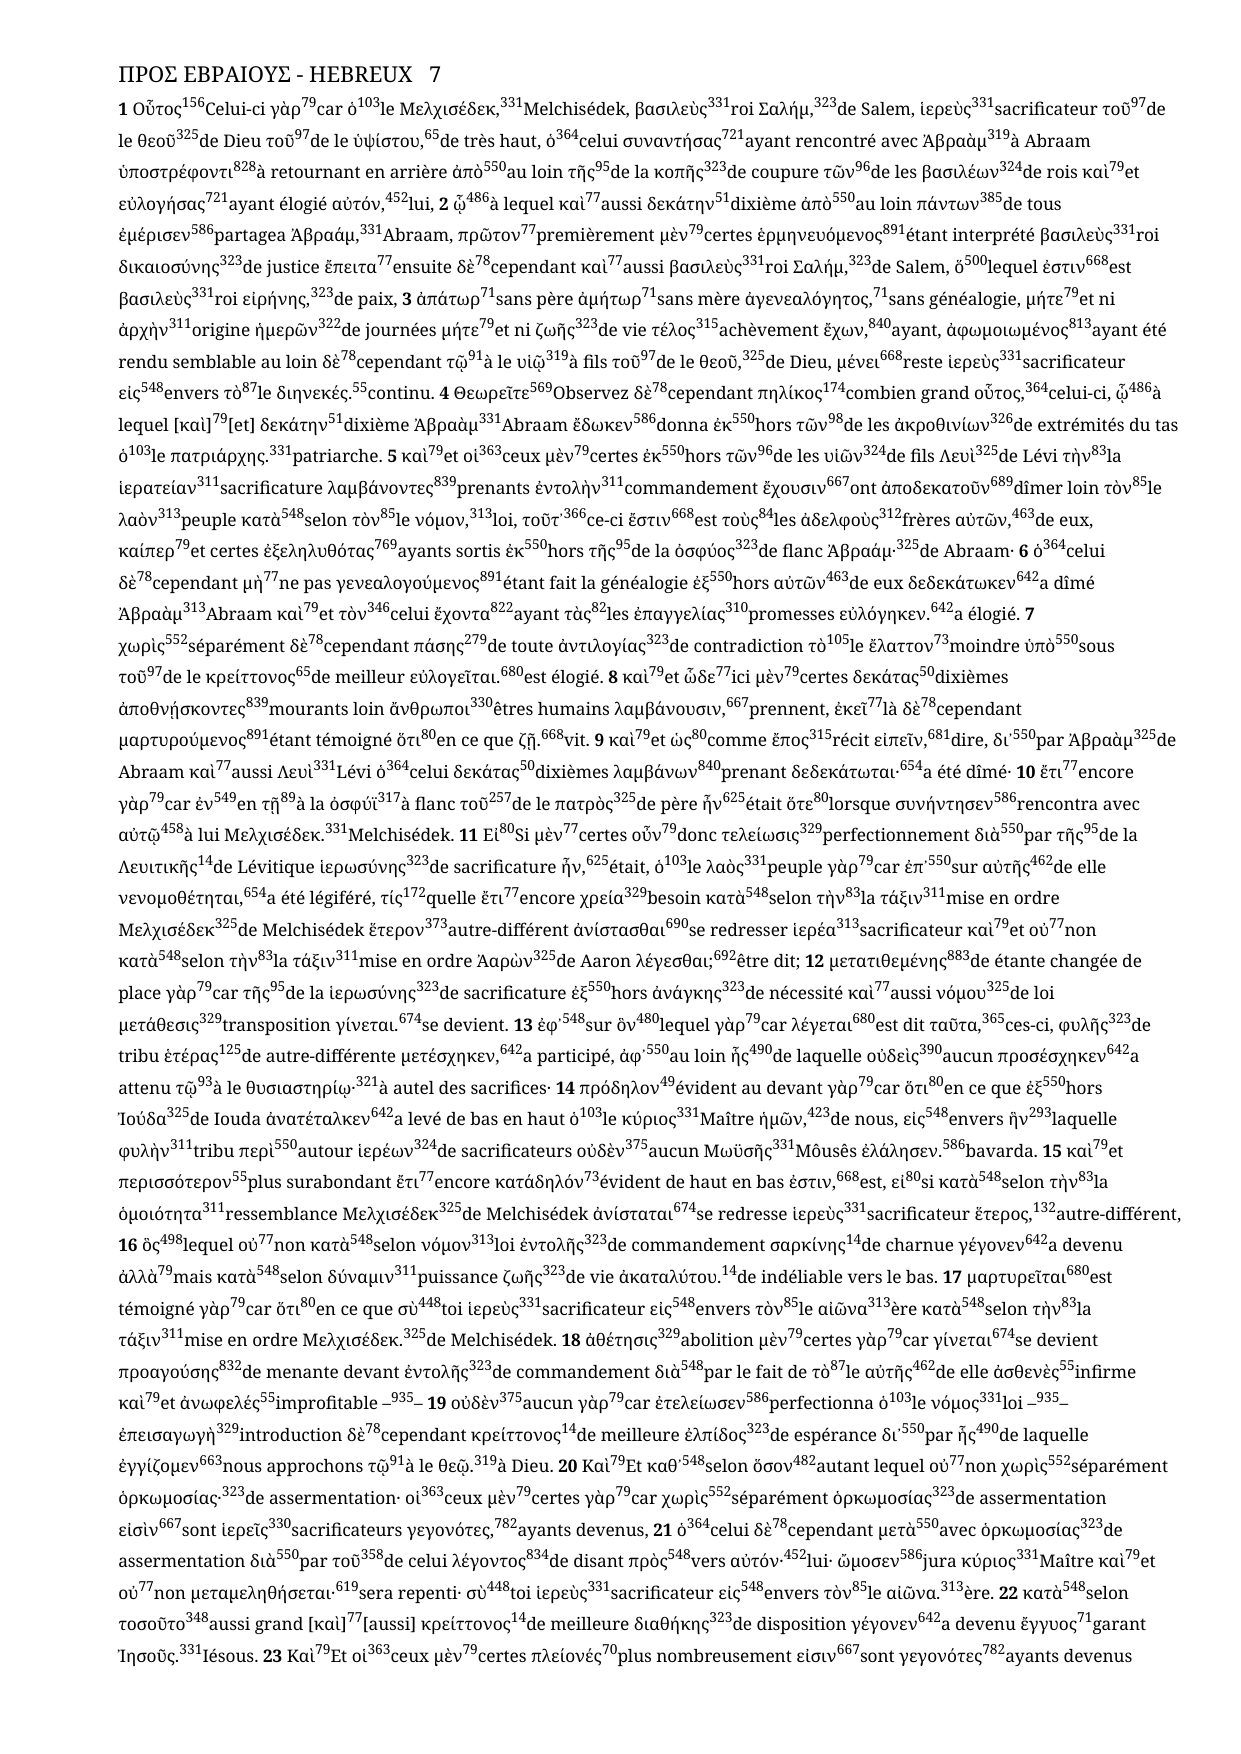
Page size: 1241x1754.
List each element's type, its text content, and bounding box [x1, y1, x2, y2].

text 1 Οὗτος156Celui-ci γὰρ79car ὁ103le Μελχισέδεκ,331Melchisédek, βασιλεὺς331roi Σαλήμ,323de Salem, ἱερεὺς331sacrificateur τοῦ97de le θεοῦ325de Dieu τοῦ97de le ὑψίστου,65de très haut, ὁ364celui συναντήσας721ayant rencontré avec Ἀβραὰμ319à Abraam ὑποστρέφοντι828à retournant en arrière ἀπὸ550au loin τῆς95de la κοπῆς323de coupure τῶν96de les βασιλέων324de rois καὶ79et εὐλογήσας721ayant élogié αὐτόν,452lui, 2 ᾧ486à lequel καὶ77aussi δεκάτην51dixième ἀπὸ550au loin πάντων385de tous ἐμέρισεν586partagea Ἀβραάμ,331Abraam, πρῶτον77premièrement μὲν79certes ἑρμηνευόμενος891étant interprété βασιλεὺς331roi δικαιοσύνης323de justice ἔπειτα77ensuite δὲ78cependant καὶ77aussi βασιλεὺς331roi Σαλήμ,323de Salem, ὅ500lequel ἐστιν668est βασιλεὺς331roi εἰρήνης,323de paix, 3 ἀπάτωρ71sans père ἀμήτωρ71sans mère ἀγενεαλόγητος,71sans généalogie, μήτε79et ni ἀρχὴν311origine ἡμερῶν322de journées μήτε79et ni ζωῆς323de vie τέλος315achèvement ἔχων,840ayant, ἀφωμοιωμένος813ayant été rendu semblable au loin δὲ78cependant τῷ91à le υἱῷ319à fils τοῦ97de le θεοῦ,325de Dieu, μένει668reste ἱερεὺς331sacrificateur εἰς548envers τὸ87le διηνεκές.55continu. 4 Θεωρεῖτε569Observez δὲ78cependant πηλίκος174combien grand οὗτος,364celui-ci, ᾧ486à lequel [καὶ]79[et] δεκάτην51dixième Ἀβραὰμ331Abraam ἔδωκεν586donna ἐκ550hors τῶν98de les ἀκροθινίων326de extrémités du tas ὁ103le πατριάρχης.331patriarche. 5 καὶ79et οἱ363ceux μὲν79certes ἐκ550hors τῶν96de les υἱῶν324de fils Λευὶ325de Lévi τὴν83la ἱερατείαν311sacrificature λαμβάνοντες839prenants ἐντολὴν311commandement ἔχουσιν667ont ἀποδεκατοῦν689dîmer loin τὸν85le λαὸν313peuple κατὰ548selon τὸν85le νόμον,313loi, τοῦτ᾽366ce-ci ἔστιν668est τοὺς84les ἀδελφοὺς312frères αὐτῶν,463de eux, καίπερ79et certes ἐξεληλυθότας769ayants sortis ἐκ550hors τῆς95de la ὀσφύος323de flanc Ἀβραάμ·325de Abraam· 6 ὁ364celui δὲ78cependant μὴ77ne pas γενεαλογούμενος891étant fait la généalogie ἐξ550hors αὐτῶν463de eux δεδεκάτωκεν642a dîmé Ἀβραὰμ313Abraam καὶ79et τὸν346celui ἔχοντα822ayant τὰς82les ἐπαγγελίας310promesses εὐλόγηκεν.642a élogié. 7 χωρὶς552séparément δὲ78cependant πάσης279de toute ἀντιλογίας323de contradiction τὸ105le ἔλαττον73moindre ὑπὸ550sous τοῦ97de le κρείττονος65de meilleur εὐλογεῖται.680est élogié. 8 καὶ79et ὧδε77ici μὲν79certes δεκάτας50dixièmes ἀποθνῄσκοντες839mourants loin ἄνθρωποι330êtres humains λαμβάνουσιν,667prennent, ἐκεῖ77là δὲ78cependant μαρτυρούμενος891étant témoigné ὅτι80en ce que ζῇ.668vit. 9 καὶ79et ὡς80comme ἔπος315récit εἰπεῖν,681dire, δι᾽550par Ἀβραὰμ325de Abraam καὶ77aussi Λευὶ331Lévi ὁ364celui δεκάτας50dixièmes λαμβάνων840prenant δεδεκάτωται·654a été dîmé· 10 ἔτι77encore γὰρ79car ἐν549en τῇ89à la ὀσφύϊ317à flanc τοῦ257de le πατρὸς325de père ἦν625était ὅτε80lorsque συνήντησεν586rencontra avec αὐτῷ458à lui Μελχισέδεκ.331Melchisédek. 11 Εἰ80Si μὲν77certes οὖν79donc τελείωσις329perfectionnement διὰ550par τῆς95de la Λευιτικῆς14de Lévitique ἱερωσύνης323de sacrificature ἦν,625était, ὁ103le λαὸς331peuple γὰρ79car ἐπ᾽550sur αὐτῆς462de elle νενομοθέτηται,654a été légiféré, τίς172quelle ἔτι77encore χρεία329besoin κατὰ548selon τὴν83la τάξιν311mise en ordre Μελχισέδεκ325de Melchisédek ἕτερον373autre-différent ἀνίστασθαι690se redresser ἱερέα313sacrificateur καὶ79et οὐ77non κατὰ548selon τὴν83la τάξιν311mise en ordre Ἀαρὼν325de Aaron λέγεσθαι;692être dit; 12 μετατιθεμένης883de étante changée de place γὰρ79car τῆς95de la ἱερωσύνης323de sacrificature ἐξ550hors ἀνάγκης323de nécessité καὶ77aussi νόμου325de loi μετάθεσις329transposition γίνεται.674se devient. 13 ἐφ᾽548sur ὃν480lequel γὰρ79car λέγεται680est dit ταῦτα,365ces-ci, φυλῆς323de tribu ἑτέρας125de autre-différente μετέσχηκεν,642a participé, ἀφ᾽550au loin ἧς490de laquelle οὐδεὶς390aucun προσέσχηκεν642a attenu τῷ93à le θυσιαστηρίῳ·321à autel des sacrifices· 14 πρόδηλον49évident au devant γὰρ79car ὅτι80en ce que ἐξ550hors Ἰούδα325de Iouda ἀνατέταλκεν642a levé de bas en haut ὁ103le κύριος331Maître ἡμῶν,423de nous, εἰς548envers ἣν293laquelle φυλὴν311tribu περὶ550autour ἱερέων324de sacrificateurs οὐδὲν375aucun Μωϋσῆς331Môusês ἐλάλησεν.586bavarda. 15 καὶ79et περισσότερον55plus surabondant ἔτι77encore κατάδηλόν73évident de haut en bas ἐστιν,668est, εἰ80si κατὰ548selon τὴν83la ὁμοιότητα311ressemblance Μελχισέδεκ325de Melchisédek ἀνίσταται674se redresse ἱερεὺς331sacrificateur ἕτερος,132autre-différent, 16 ὃς498lequel οὐ77non κατὰ548selon νόμον313loi ἐντολῆς323de commandement σαρκίνης14de charnue γέγονεν642a devenu ἀλλὰ79mais κατὰ548selon δύναμιν311puissance ζωῆς323de vie ἀκαταλύτου.14de indéliable vers le bas. 17 μαρτυρεῖται680est témoigné γὰρ79car ὅτι80en ce que σὺ448toi ἱερεὺς331sacrificateur εἰς548envers τὸν85le αἰῶνα313ère κατὰ548selon τὴν83la τάξιν311mise en ordre Μελχισέδεκ.325de Melchisédek. 18 ἀθέτησις329abolition μὲν79certes γὰρ79car γίνεται674se devient προαγούσης832de menante devant ἐντολῆς323de commandement διὰ548par le fait de τὸ87le αὐτῆς462de elle ἀσθενὲς55infirme καὶ79et ἀνωφελές55improfitable –935– 19 οὐδὲν375aucun γὰρ79car ἐτελείωσεν586perfectionna ὁ103le νόμος331loi –935– ἐπεισαγωγὴ329introduction δὲ78cependant κρείττονος14de meilleure ἐλπίδος323de espérance δι᾽550par ἧς490de laquelle ἐγγίζομεν663nous approchons τῷ91à le θεῷ.319à Dieu. 20 Καὶ79Et καθ᾽548selon ὅσον482autant lequel οὐ77non χωρὶς552séparément ὁρκωμοσίας·323de assermentation· οἱ363ceux μὲν79certes γὰρ79car χωρὶς552séparément ὁρκωμοσίας323de assermentation εἰσὶν667sont ἱερεῖς330sacrificateurs γεγονότες,782ayants devenus, 21 ὁ364celui δὲ78cependant μετὰ550avec ὁρκωμοσίας323de assermentation διὰ550par τοῦ358de celui λέγοντος834de disant πρὸς548vers αὐτόν·452lui· ὤμοσεν586jura κύριος331Maître καὶ79et οὐ77non μεταμεληθήσεται·619sera repenti· σὺ448toi ἱερεὺς331sacrificateur εἰς548envers τὸν85le αἰῶνα.313ère. 22 κατὰ548selon τοσοῦτο348aussi grand [καὶ]77[aussi] κρείττονος14de meilleure διαθήκης323de disposition γέγονεν642a devenu ἔγγυος71garant Ἰησοῦς.331Iésous. 23 Καὶ79Et οἱ363ceux μὲν79certes πλείονές70plus nombreusement εἰσιν667sont γεγονότες782ayants devenus ἱερεῖς330sacrificateurs διὰ548par le fait de τὸ348ce θανάτῳ319à trépas κωλύεσθαι692être empêché παραμένειν·689rester à côté· 24 ὁ364celui δὲ78cependant διὰ548par le fait de τὸ348ce μένειν689rester αὐτὸν452lui εἰς548envers τὸν85le αἰῶνα313ère ἀπαράβατον51intransgressible ἔχει668a τὴν83la ἱερωσύνην·311sacrificature· 25 ὅθεν80d'où καὶ77aussi σῴζειν689sauver εἰς548envers τὸ87le παντελὲς55totalement achevé δύναται674se peut τοὺς345ceux προσερχομένους848se venants vers δι᾽550par αὐτοῦ464de lui τῷ91à le θεῷ,319à Dieu, πάντοτε77en tout moment ζῶν840vivant εἰς548envers τὸ348ce ἐντυγχάνειν689intercéder ὑπὲρ550au-dessus αὐτῶν.463de eux. 26 Τοιοῦτος364Tel γὰρ79car ἡμῖν419à nous καὶ77aussi ἔπρεπεν625était remarquable ἀρχιερεύς,331chef sacrificateur, ὅσιος71sacré ἄκακος71sans malice ἀμίαντος,71sans souillure, κεχωρισμένος813ayant été séparé ἀπὸ550au loin τῶν96de les ἁμαρτωλῶν64de fauteurs καὶ79et ὑψηλότερος47plus haut τῶν96de les οὐρανῶν324de cieux γενόμενος,740se ayant devenu, 27 ὃς498lequel οὐκ77non ἔχει668a καθ᾽548selon ἡμέραν311journée ἀνάγκην,311nécessité, ὥσπερ80comme certes οἱ102les ἀρχιερεῖς,330chefs sacrificateurs, πρότερον77auparavant ὑπὲρ550au-dessus τῶν254de les ἰδίων124de en propres ἁμαρτιῶν322de fautes θυσίας310sacrifices ἀναφέρειν689porter de bas en haut ἔπειτα77ensuite τῶν355de celles τοῦ97de le λαοῦ·325de peuple· τοῦτο348ce-ci γὰρ79car ἐποίησεν586fit ἐφάπαξ77sur une fois ἑαυτὸν528lui-même ἀνενέγκας.721ayant porté de bas en haut. 28 ὁ103le νόμος331loi γὰρ79car ἀνθρώπους312êtres humains καθίστησιν668constitue ἀρχιερεῖς312chefs sacrificateurs ἔχοντας821ayants ἀσθένειαν,311infirmité, ὁ103le λόγος331discours δὲ78cependant τῆς95de la ὁρκωμοσίας323de assermentation τῆς490de celle μετὰ548après τὸν85le νόμον313loi υἱὸν313fils εἰς548envers τὸν85le αἰῶνα313ère τετελειωμένον.796ayant été perfectionné. [118, 93, 1181, 1667]
text ΠΡΟΣ ΕΒΡΑΙΟΥΣ - HEBREUX 7 [118, 59, 1181, 89]
